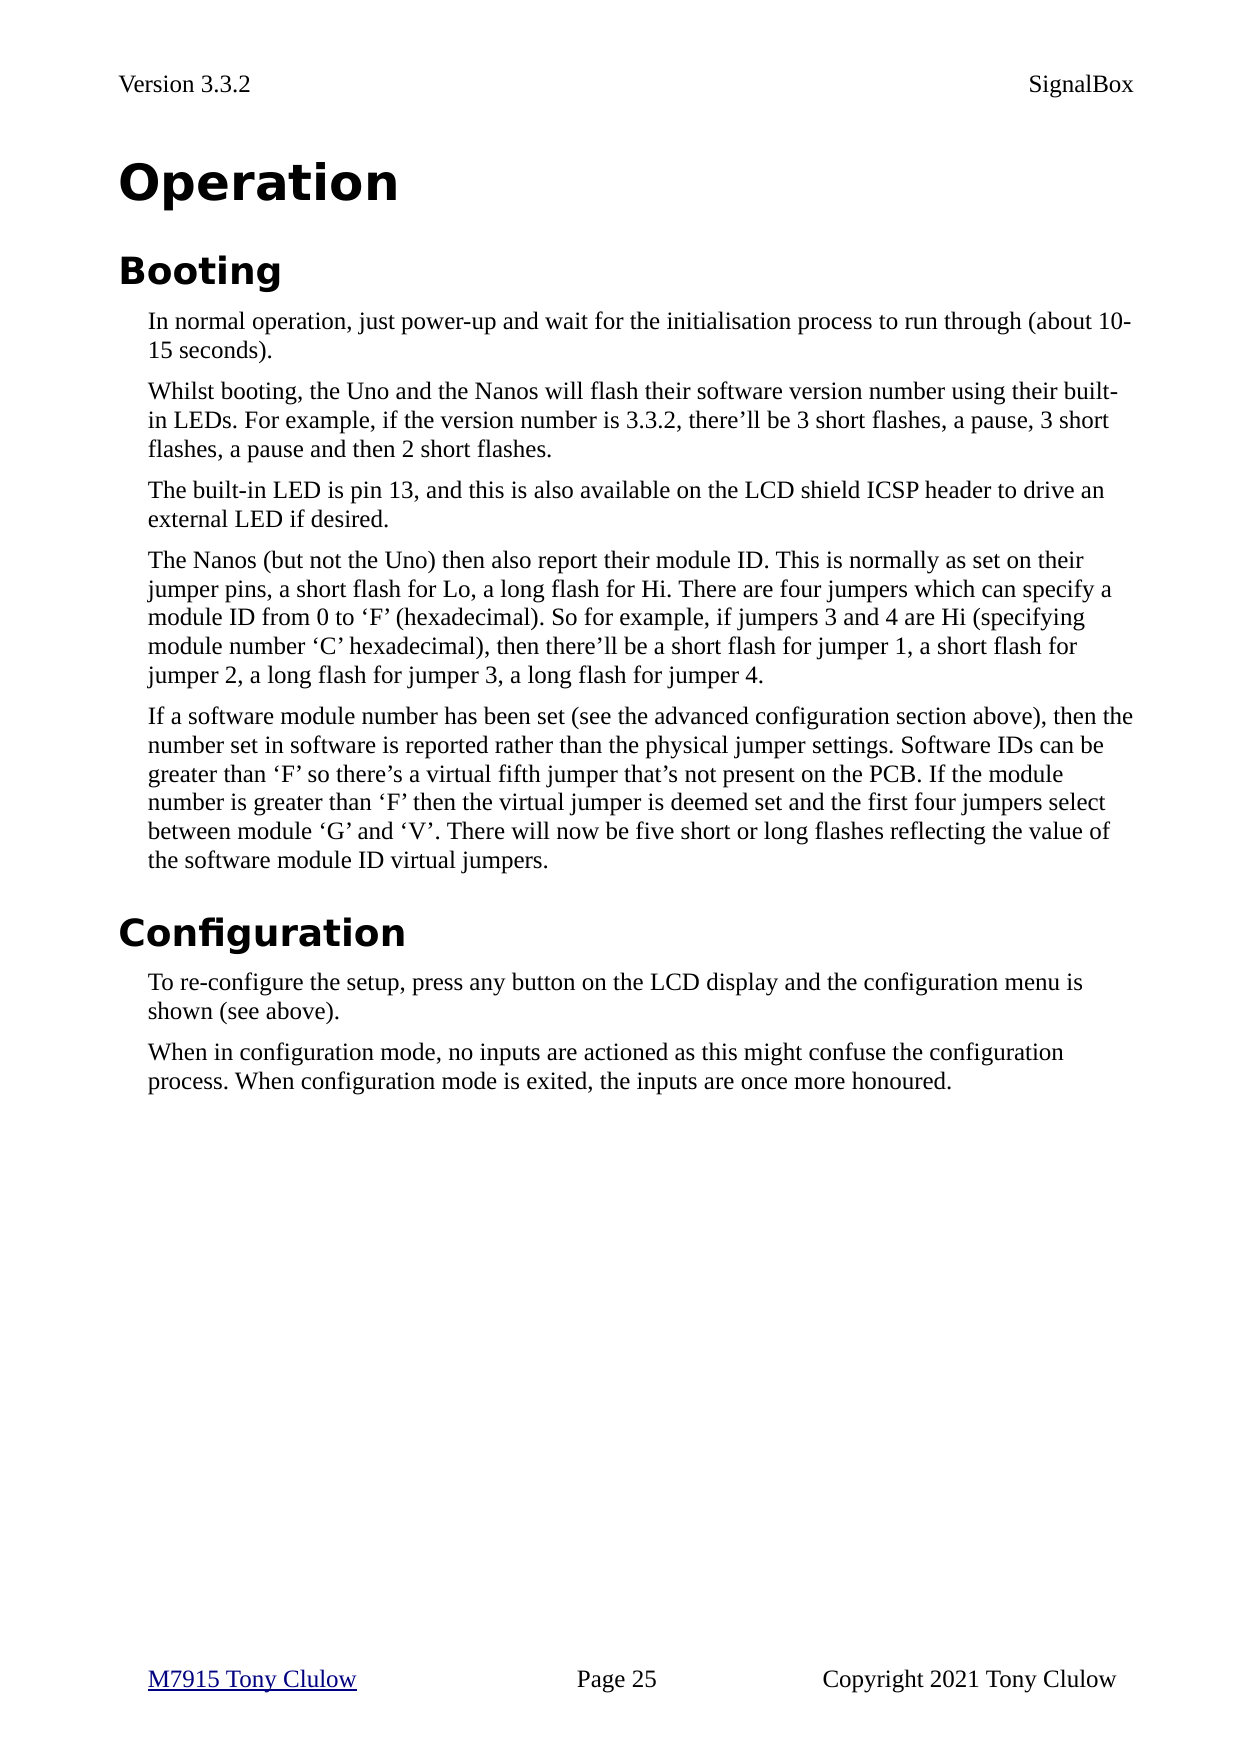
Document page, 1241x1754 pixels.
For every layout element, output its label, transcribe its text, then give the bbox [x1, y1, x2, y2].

subtitle Booting [118, 250, 1134, 294]
text The Nanos (but not the Uno) then also report their module ID. This is normally as set on their jumper pins, a short flash for Lo, a long flash for Hi. There are four jumpers which can specify a module ID from 0 to ‘F’ (hexadecimal). So for example, if jumpers 3 and 4 are Hi (specifying module number ‘C’ hexadecimal), then there’ll be a short flash for jumper 1, a short flash for jumper 2, a long flash for jumper 3, a long flash for jumper 4. [148, 545, 1134, 689]
subtitle Operation [118, 154, 1134, 212]
text In normal operation, just power-up and wait for the initialisation process to run through (about 10-15 seconds). [148, 306, 1134, 364]
subtitle Configuration [118, 911, 1134, 955]
text To re-configure the setup, press any button on the LCD display and the configuration menu is shown (see above). [148, 967, 1134, 1025]
text If a software module number has been set (see the advanced configuration section above), then the number set in software is reported rather than the physical jumper settings. Software IDs can be greater than ‘F’ so there’s a virtual fifth jumper that’s not present on the PCB. If the module number is greater than ‘F’ then the virtual jumper is deemed set and the first four jumpers select between module ‘G’ and ‘V’. There will now be five short or long flashes reflecting the value of the software module ID virtual jumpers. [148, 701, 1134, 874]
text Whilst booting, the Uno and the Nanos will flash their software version number using their built-in LEDs. For example, if the version number is 3.3.2, there’ll be 3 short flashes, a pause, 3 short flashes, a pause and then 2 short flashes. [148, 376, 1134, 462]
text The built-in LED is pin 13, and this is also available on the LCD shield ICSP header to drive an external LED if desired. [148, 475, 1134, 532]
text When in configuration mode, no inputs are actioned as this might confuse the configuration process. When configuration mode is exited, the inputs are once more honoured. [148, 1037, 1134, 1095]
